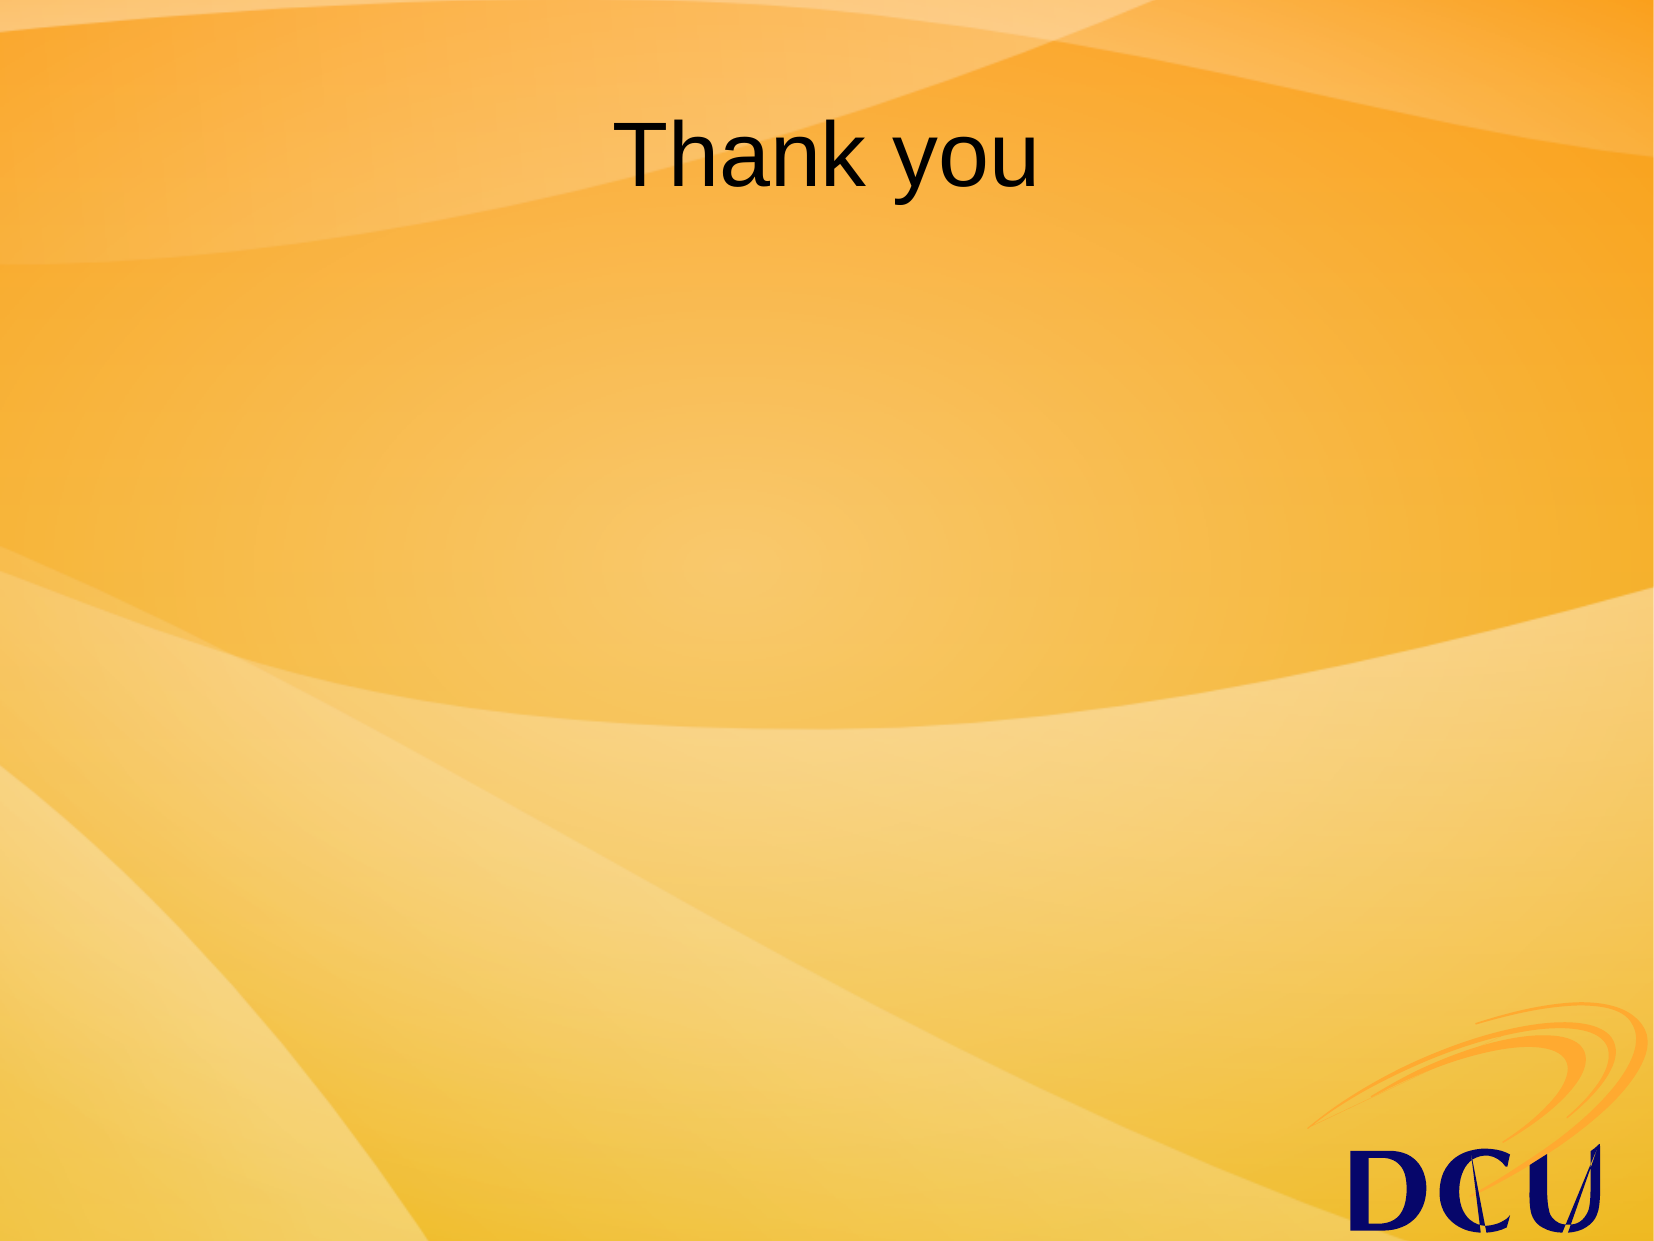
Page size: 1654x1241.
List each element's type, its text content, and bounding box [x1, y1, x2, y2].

picture [0, 0, 1654, 1241]
title Thank you [82, 49, 1571, 257]
